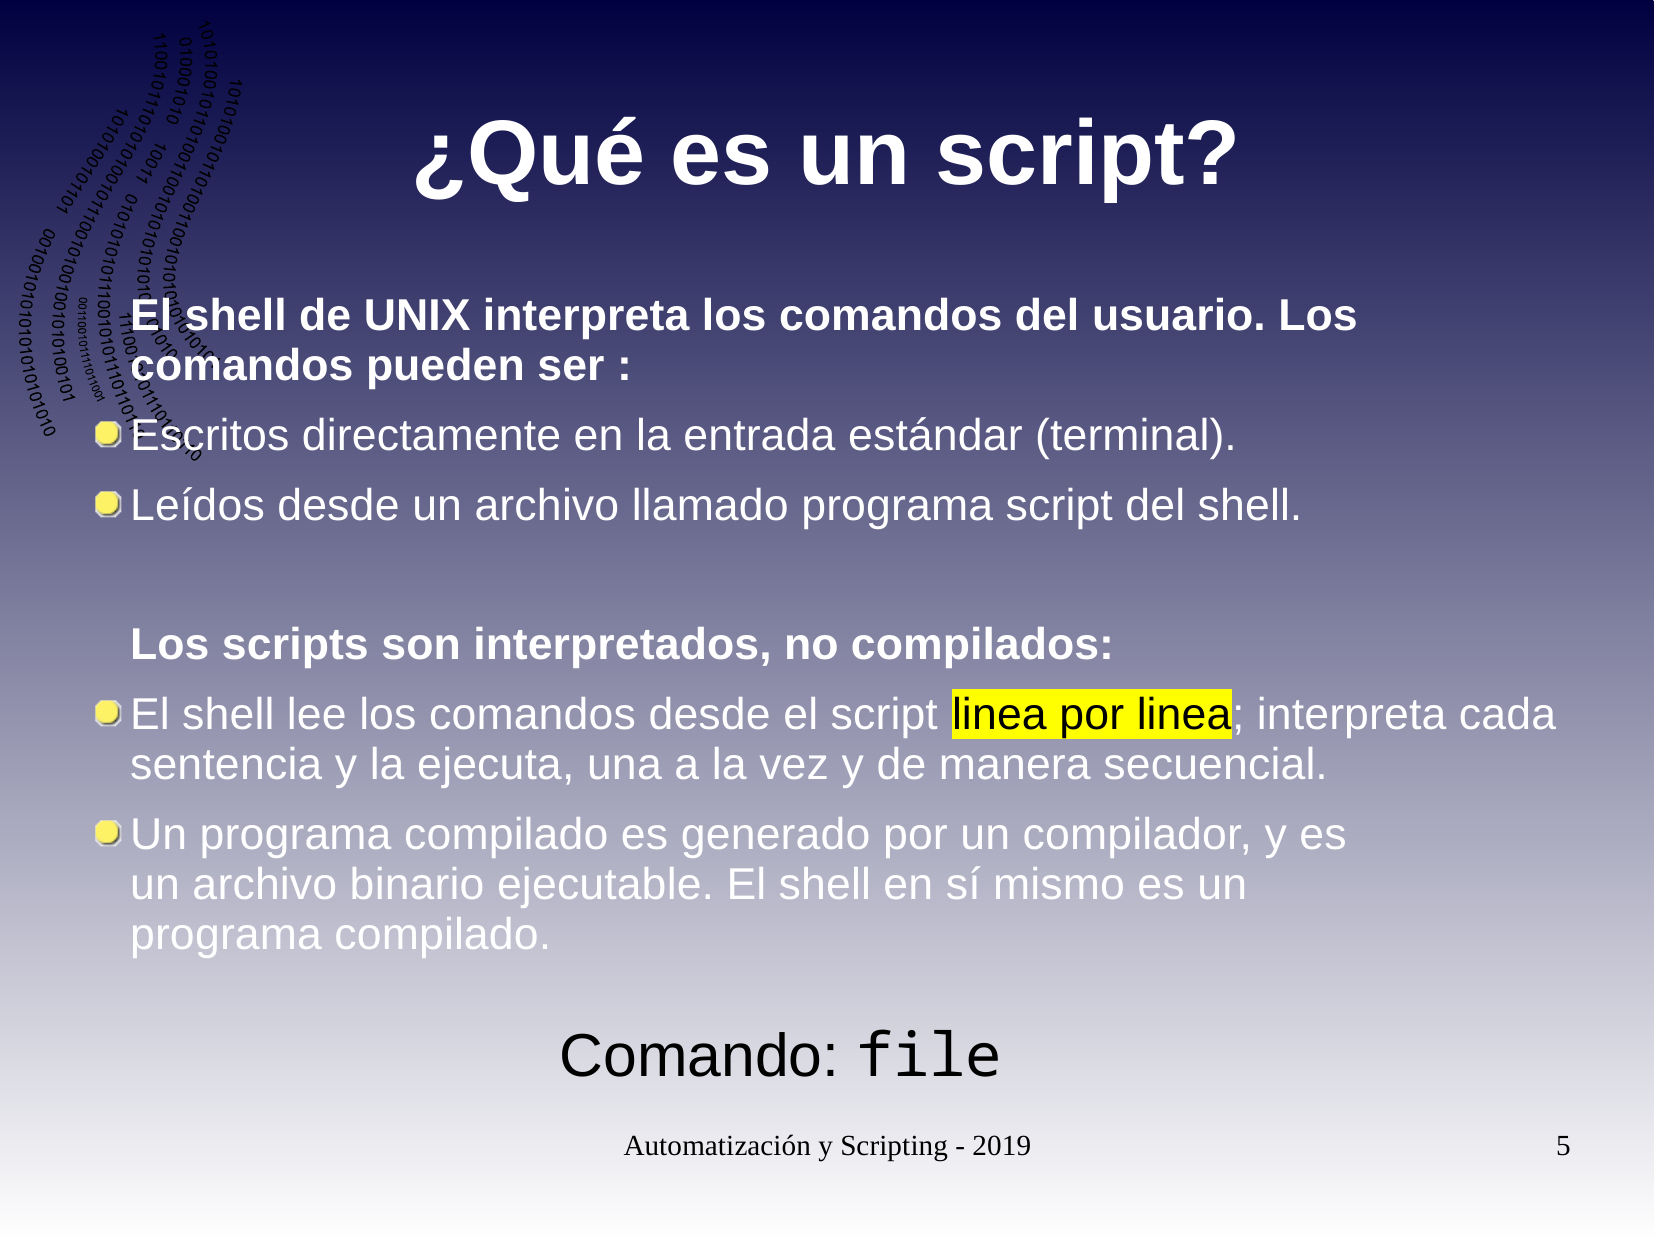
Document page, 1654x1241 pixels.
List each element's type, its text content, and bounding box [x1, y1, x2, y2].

list El shell de UNIX interpreta los comandos del usuario. Los comandos pueden ser : Escritos directamente en la entrada estándar (terminal). Leídos desde un archivo llamado programa script del shell. Los scripts son interpretados, no compilados: El shell lee los comandos desde el script linea por linea; interpreta cada sentencia y la ejecuta, una a la vez y de manera secuencial. Un programa compilado es generado por un compilador, y es un archivo binario ejecutable. El shell en sí mismo es un programa compilado. [82, 290, 1571, 1010]
text_box Comando: file [276, 1011, 1028, 1111]
title ¿Qué es un script? [82, 49, 1571, 257]
picture [18, 20, 243, 461]
